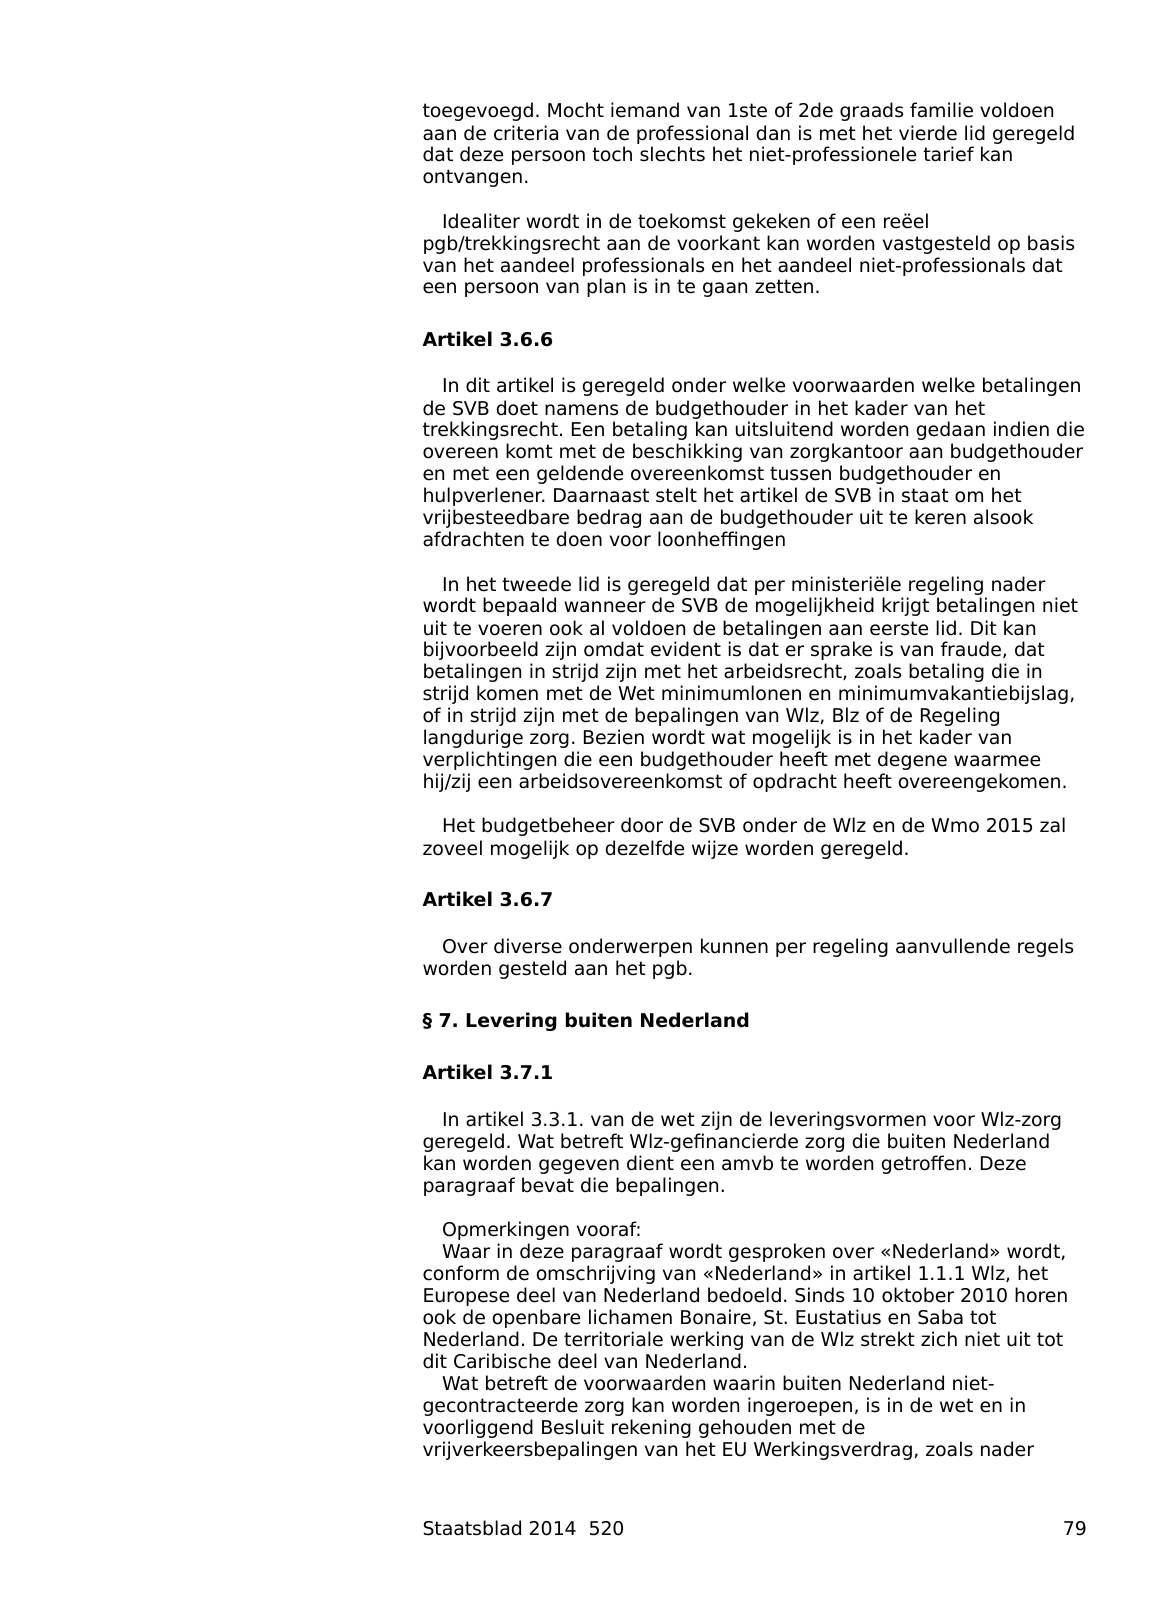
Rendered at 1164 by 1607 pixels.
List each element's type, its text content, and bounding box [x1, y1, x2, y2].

text Het budgetbeheer door de SVB onder de Wlz en de Wmo 2015 zal zoveel mogelijk op dezelfde wijze worden geregeld. [422, 815, 1087, 859]
text Idealiter wordt in de toekomst gekeken of een reëel pgb/trekkingsrecht aan de voorkant kan worden vastgesteld op basis van het aandeel professionals en het aandeel niet-professionals dat een persoon van plan is in te gaan zetten. [422, 211, 1087, 298]
text In dit artikel is geregeld onder welke voorwaarden welke betalingen de SVB doet namens de budgethouder in het kader van het trekkingsrecht. Een betaling kan uitsluitend worden gedaan indien die overeen komt met de beschikking van zorgkantoor aan budgethouder en met een geldende overeenkomst tussen budgethouder en hulpverlener. Daarnaast stelt het artikel de SVB in staat om het vrijbesteedbare bedrag aan de budgethouder uit te keren alsook afdrachten te doen voor loonheffingen [422, 375, 1087, 551]
text In het tweede lid is geregeld dat per ministeriële regeling nader wordt bepaald wanneer de SVB de mogelijkheid krijgt betalingen niet uit te voeren ook al voldoen de betalingen aan eerste lid. Dit kan bijvoorbeeld zijn omdat evident is dat er sprake is van fraude, dat betalingen in strijd zijn met het arbeidsrecht, zoals betaling die in strijd komen met de Wet minimumlonen en minimumvakantiebijslag, of in strijd zijn met de bepalingen van Wlz, Blz of de Regeling langdurige zorg. Bezien wordt wat mogelijk is in het kader van verplichtingen die een budgethouder heeft met degene waarmee hij/zij een arbeidsovereenkomst of opdracht heeft overeengekomen. [422, 573, 1087, 793]
subtitle § 7. Levering buiten Nederland [422, 1010, 1087, 1032]
text toegevoegd. Mocht iemand van 1ste of 2de graads familie voldoen aan de criteria van de professional dan is met het vierde lid geregeld dat deze persoon toch slechts het niet-professionele tarief kan ontvangen. [422, 100, 1087, 188]
text In artikel 3.3.1. van de wet zijn de leveringsvormen voor Wlz-zorg geregeld. Wat betreft Wlz-gefinancierde zorg die buiten Nederland kan worden gegeven dient een amvb te worden getroffen. Deze paragraaf bevat die bepalingen. [422, 1109, 1087, 1197]
subtitle Artikel 3.7.1 [422, 1062, 1087, 1084]
text Over diverse onderwerpen kunnen per regeling aanvullende regels worden gesteld aan het pgb. [422, 936, 1087, 980]
text Waar in deze paragraaf wordt gesproken over «Nederland» wordt, conform de omschrijving van «Nederland» in artikel 1.1.1 Wlz, het Europese deel van Nederland bedoeld. Sinds 10 oktober 2010 horen ook de openbare lichamen Bonaire, St. Eustatius en Saba tot Nederland. De territoriale werking van de Wlz strekt zich niet uit tot dit Caribische deel van Nederland. [422, 1241, 1087, 1373]
text Wat betreft de voorwaarden waarin buiten Nederland niet-gecontracteerde zorg kan worden ingeroepen, is in de wet en in voorliggend Besluit rekening gehouden met de vrijverkeersbepalingen van het EU Werkingsverdrag, zoals nader [422, 1373, 1087, 1461]
text Opmerkingen vooraf: [422, 1219, 1087, 1241]
subtitle Artikel 3.6.7 [422, 889, 1087, 911]
subtitle Artikel 3.6.6 [422, 328, 1087, 350]
